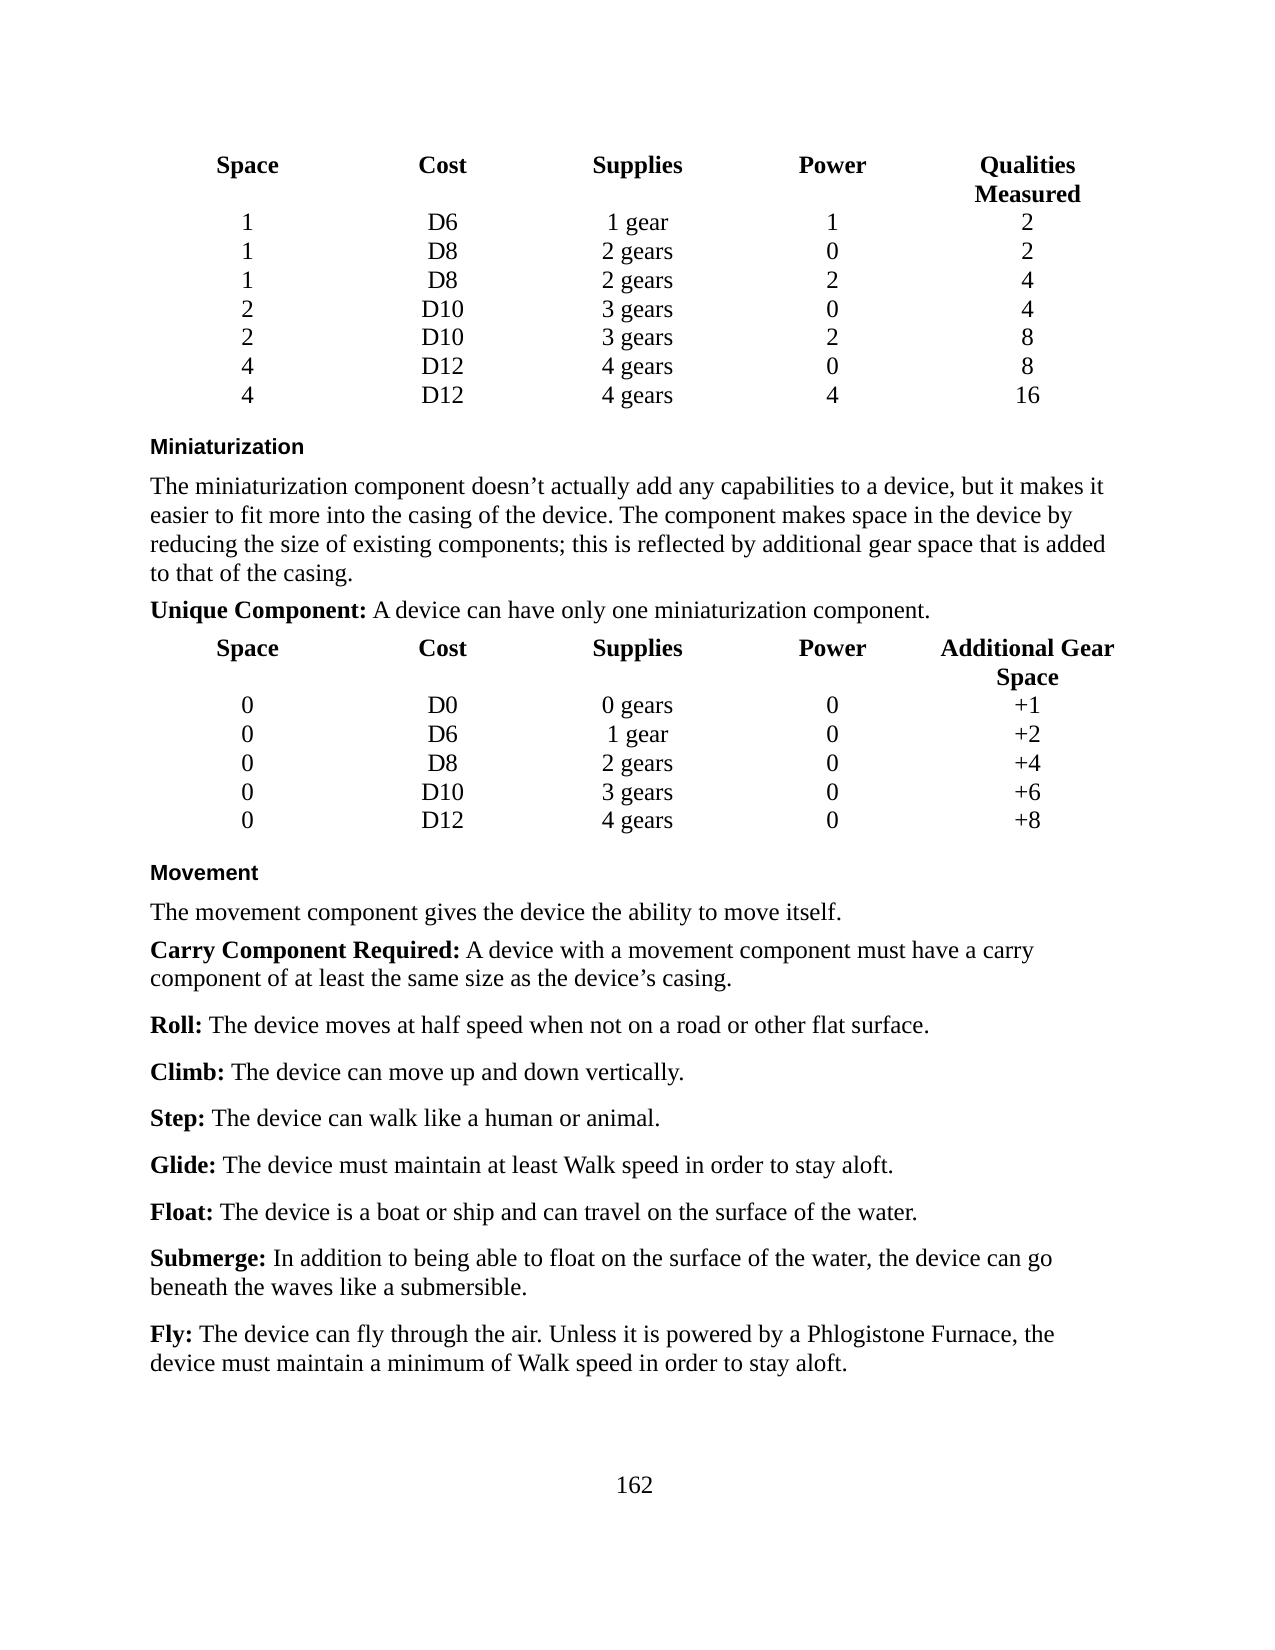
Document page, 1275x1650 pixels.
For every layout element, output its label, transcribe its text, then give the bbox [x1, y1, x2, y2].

table_cell D10 [345, 777, 540, 806]
table_cell 2 [735, 265, 930, 294]
table_header Space [150, 150, 345, 207]
table_cell +1 [930, 691, 1125, 719]
text Glide: The device must maintain at least Walk speed in order to stay aloft. [150, 1150, 1125, 1179]
table_cell 0 [735, 236, 930, 265]
table_cell +4 [930, 748, 1125, 777]
table_cell 2 [150, 323, 345, 351]
table_cell 3 gears [540, 294, 735, 322]
table_cell 4 [930, 265, 1125, 294]
table_cell +6 [930, 777, 1125, 806]
table_cell +8 [930, 806, 1125, 834]
text The miniaturization component doesn’t actually add any capabilities to a device, but it makes it easier to fit more into the casing of the device. The component makes space in the device by reducing the size of existing components; this is reflected by additional gear space that is added to that of the casing. [150, 471, 1125, 586]
table_cell 1 [735, 208, 930, 236]
table_cell 0 [735, 691, 930, 719]
table_cell 1 [150, 236, 345, 265]
table_cell D6 [345, 719, 540, 748]
table_cell 0 gears [540, 691, 735, 719]
table_cell 0 [150, 777, 345, 806]
text Fly: The device can fly through the air. Unless it is powered by a Phlogistone Furnace, the device must maintain a minimum of Walk speed in order to stay aloft. [150, 1319, 1125, 1376]
table_header Qualities Measured [930, 150, 1125, 207]
text Submerge: In addition to being able to float on the surface of the water, the device can go beneath the waves like a submersible. [150, 1243, 1125, 1301]
table_cell 4 gears [540, 380, 735, 409]
table_cell D10 [345, 323, 540, 351]
text Step: The device can walk like a human or animal. [150, 1103, 1125, 1132]
table_cell 4 gears [540, 351, 735, 380]
table_cell 8 [930, 351, 1125, 380]
table_cell 0 [735, 806, 930, 834]
table_cell 1 [150, 265, 345, 294]
table_cell 0 [735, 777, 930, 806]
table_cell D12 [345, 351, 540, 380]
table_cell 3 gears [540, 777, 735, 806]
table_cell 2 [150, 294, 345, 322]
table_header Power [735, 150, 930, 207]
text The movement component gives the device the ability to move itself. [150, 897, 1125, 926]
table_cell 4 [930, 294, 1125, 322]
table_cell 8 [930, 323, 1125, 351]
table_cell 0 [150, 806, 345, 834]
table_cell 1 [150, 208, 345, 236]
table_cell 16 [930, 380, 1125, 409]
table_cell D12 [345, 380, 540, 409]
table_cell 2 gears [540, 236, 735, 265]
text Climb: The device can move up and down vertically. [150, 1057, 1125, 1086]
table_cell 0 [150, 691, 345, 719]
table_cell 2 [930, 236, 1125, 265]
table_cell 0 [150, 748, 345, 777]
table_cell +2 [930, 719, 1125, 748]
table_header Supplies [540, 150, 735, 207]
table_cell 4 [150, 351, 345, 380]
subtitle Movement [150, 859, 1125, 884]
text Carry Component Required: A device with a movement component must have a carry component of at least the same size as the device’s casing. [150, 935, 1125, 992]
table_cell 0 [735, 748, 930, 777]
table_cell 2 gears [540, 265, 735, 294]
table_header Space [150, 633, 345, 691]
table_cell D12 [345, 806, 540, 834]
text Unique Component: A device can have only one miniaturization component. [150, 595, 1125, 624]
table_header Cost [345, 150, 540, 207]
table_cell D8 [345, 265, 540, 294]
table_cell 4 gears [540, 806, 735, 834]
table_header Supplies [540, 633, 735, 691]
table_cell 1 gear [540, 719, 735, 748]
table_cell 0 [735, 719, 930, 748]
table_header Power [735, 633, 930, 691]
table_cell D8 [345, 236, 540, 265]
table_header Additional Gear Space [930, 633, 1125, 691]
table_cell 2 [735, 323, 930, 351]
table_header Cost [345, 633, 540, 691]
table_cell 4 [735, 380, 930, 409]
text Float: The device is a boat or ship and can travel on the surface of the water. [150, 1197, 1125, 1226]
table_cell D8 [345, 748, 540, 777]
table_cell 2 gears [540, 748, 735, 777]
table_cell D10 [345, 294, 540, 322]
table_cell 4 [150, 380, 345, 409]
table_cell D0 [345, 691, 540, 719]
table_cell 0 [150, 719, 345, 748]
subtitle Miniaturization [150, 434, 1125, 459]
table_cell 0 [735, 294, 930, 322]
table_cell D6 [345, 208, 540, 236]
text Roll: The device moves at half speed when not on a road or other flat surface. [150, 1010, 1125, 1039]
table_cell 3 gears [540, 323, 735, 351]
table_cell 1 gear [540, 208, 735, 236]
table_cell 2 [930, 208, 1125, 236]
table_cell 0 [735, 351, 930, 380]
